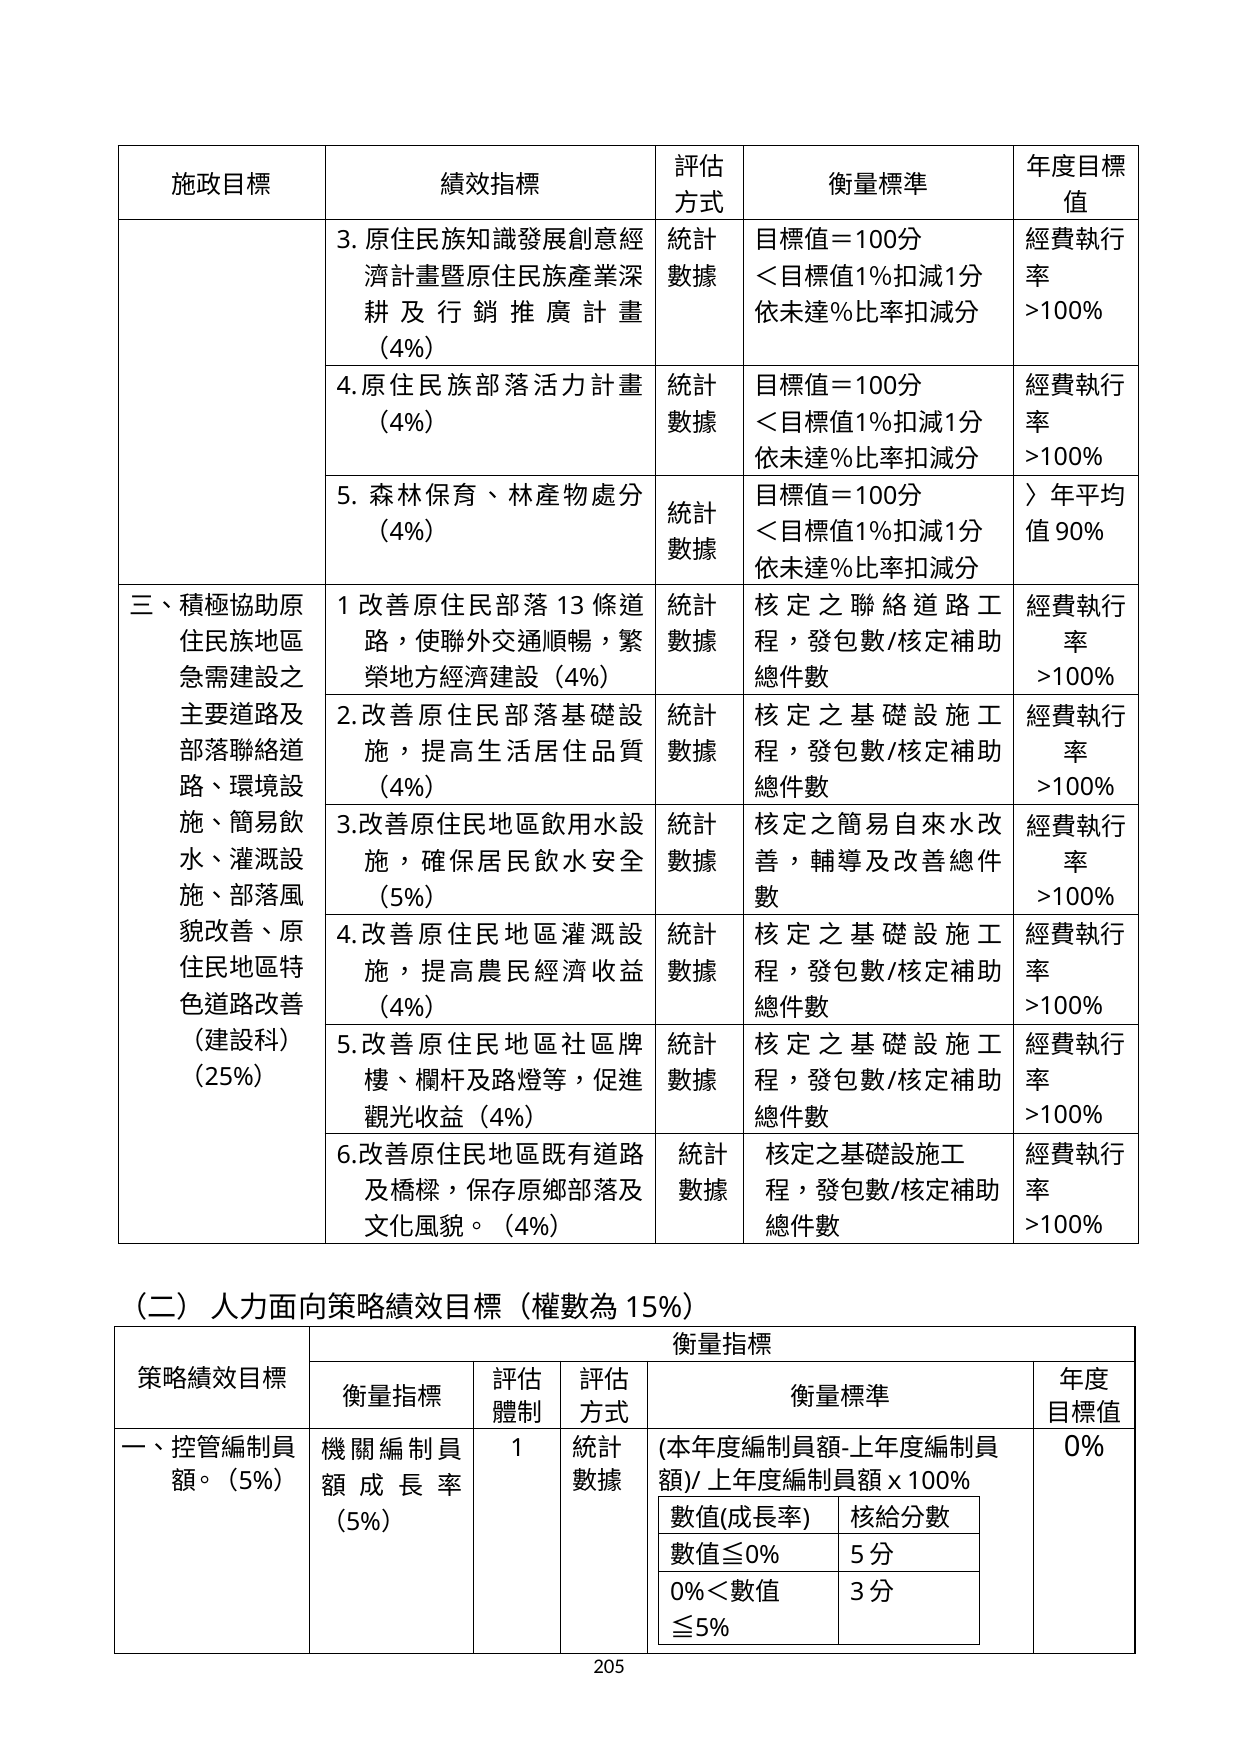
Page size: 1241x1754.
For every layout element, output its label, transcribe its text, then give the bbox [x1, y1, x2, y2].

table_cell 統計數據 [561, 1429, 647, 1652]
table_cell 統計數據 [656, 805, 743, 914]
table_header 數值(成長率) [659, 1497, 838, 1533]
table_cell 衡量指標 [310, 1362, 473, 1428]
table_cell 核定之基礎設施工程，發包數/核定補助總件數 [744, 1134, 1013, 1243]
table_cell 衡量標準 [648, 1362, 1033, 1428]
table_cell 經費執行率>100% [1014, 1025, 1138, 1133]
table_cell 0% [1034, 1429, 1134, 1652]
table_cell (本年度編制員額-上年度編制員額)/ 上年度編制員額ｘ100% [648, 1429, 1033, 1652]
table_cell 目標值＝100分 ＜目標值1％扣減1分 依未達％比率扣減分 [744, 366, 1013, 474]
table_header 衡量指標 [310, 1327, 1134, 1361]
table_cell 1改善原住民部落13條道路，使聯外交通順暢，繁榮地方經濟建設（4%） [326, 585, 655, 694]
table_cell 2.改善原住民部落基礎設施，提高生活居住品質（4%） [326, 695, 655, 804]
table_cell 3.改善原住民地區飲用水設施，確保居民飲水安全（5%） [326, 805, 655, 914]
table_cell 評估方式 [561, 1362, 647, 1428]
table_cell 核定之簡易自來水改善，輔導及改善總件數 [744, 805, 1013, 914]
table_cell 核定之基礎設施工程，發包數/核定補助總件數 [744, 915, 1013, 1023]
table_cell 經費執行率>100% [1014, 1134, 1138, 1243]
table_cell 核定之基礎設施工程，發包數/核定補助總件數 [744, 1025, 1013, 1133]
table_header 績效指標 [326, 146, 655, 219]
table_header 年度目標值 [1014, 146, 1138, 219]
table_cell 5. 森林保育、林產物處分（4%） [326, 476, 655, 584]
table_cell 經費執行率>100% [1014, 585, 1138, 694]
table_cell 經費執行率>100% [1014, 805, 1138, 914]
table_header 核給分數 [839, 1497, 979, 1533]
table_cell 數值≦0% [659, 1534, 838, 1571]
table_cell 經費執行率>100% [1014, 915, 1138, 1023]
table_cell 4.原住民族部落活力計畫（4%） [326, 366, 655, 474]
table_cell 5.改善原住民地區社區牌樓、欄杆及路燈等，促進觀光收益（4%） [326, 1025, 655, 1133]
list 人力面向策略績效目標（權數為15%） [118, 1284, 1137, 1326]
table_cell 6.改善原住民地區既有道路及橋樑，保存原鄉部落及文化風貌。（4%） [326, 1134, 655, 1243]
table_cell 核定之基礎設施工程，發包數/核定補助總件數 [744, 695, 1013, 804]
table_cell 統計數據 [656, 220, 743, 365]
table_cell 經費執行率>100% [1014, 366, 1138, 474]
table_cell 一、控管編制員額。（5%） [115, 1429, 309, 1652]
table_cell 評估體制 [474, 1362, 560, 1428]
table_cell 目標值＝100分 ＜目標值1％扣減1分 依未達％比率扣減分 [744, 476, 1013, 584]
table_cell 目標值＝100分 ＜目標值1％扣減1分 依未達％比率扣減分 [744, 220, 1013, 365]
table_cell [119, 220, 325, 584]
table_cell 4.改善原住民地區灌溉設施，提高農民經濟收益（4%） [326, 915, 655, 1023]
table_cell 核定之聯絡道路工程，發包數/核定補助總件數 [744, 585, 1013, 694]
table_cell 三、積極協助原住民族地區急需建設之主要道路及部落聯絡道路、環境設施、簡易飲水、灌溉設施、部落風貌改善、原住民地區特色道路改善（建設科）（25%） [119, 585, 325, 1243]
table_cell 統計數據 [656, 585, 743, 694]
table_cell 1 [474, 1429, 560, 1652]
table_cell 3分 [839, 1572, 979, 1644]
table_header 衡量標準 [744, 146, 1013, 219]
table_header 施政目標 [119, 146, 325, 219]
table_cell 0%＜數值≦5% [659, 1572, 838, 1644]
table_cell 統計數據 [656, 695, 743, 804]
table_cell 統計數據 [656, 476, 743, 584]
table_header 評估方式 [656, 146, 743, 219]
table_cell 機關編制員額成長率（5%） [310, 1429, 473, 1652]
table_cell 〉年平均值90% [1014, 476, 1138, 584]
table_cell 經費執行率>100% [1014, 695, 1138, 804]
table_cell 統計數據 [656, 1025, 743, 1133]
table_cell 經費執行率>100% [1014, 220, 1138, 365]
table_cell 3. 原住民族知識發展創意經濟計畫暨原住民族產業深耕及行銷推廣計畫（4%） [326, 220, 655, 365]
table_header 策略績效目標 [115, 1327, 309, 1428]
table_cell 統計數據 [656, 1134, 743, 1243]
table_cell 統計數據 [656, 366, 743, 474]
table_cell 5分 [839, 1534, 979, 1571]
table_cell 年度 目標值 [1034, 1362, 1134, 1428]
table_cell 統計數據 [656, 915, 743, 1023]
